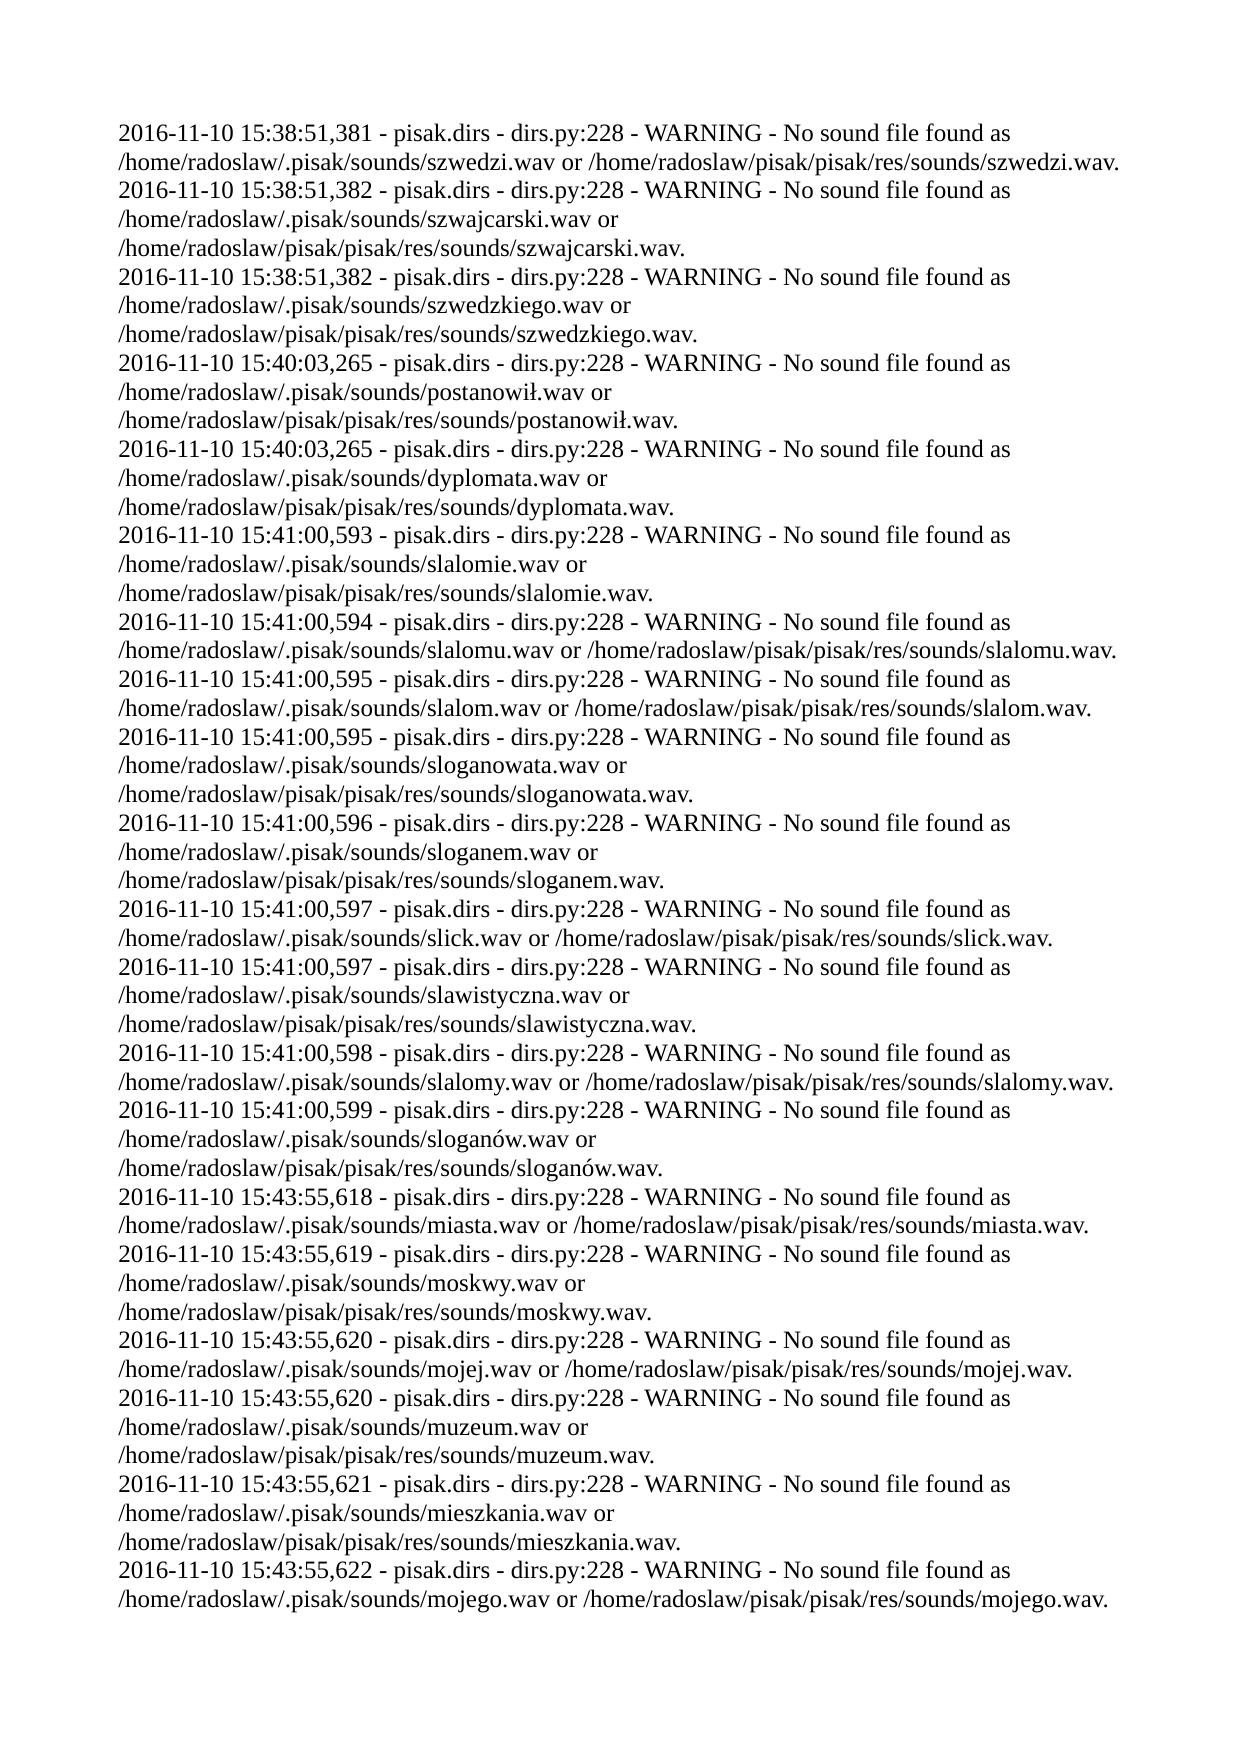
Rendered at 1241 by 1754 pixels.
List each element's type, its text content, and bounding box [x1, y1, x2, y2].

text 2016-11-10 15:40:03,265 - pisak.dirs - dirs.py:228 - WARNING - No sound file found as /home/radoslaw/.pisak/sounds/postanowił.wav or /home/radoslaw/pisak/pisak/res/sounds/postanowił.wav. [118, 348, 1122, 434]
text 2016-11-10 15:41:00,594 - pisak.dirs - dirs.py:228 - WARNING - No sound file found as /home/radoslaw/.pisak/sounds/slalomu.wav or /home/radoslaw/pisak/pisak/res/sounds/slalomu.wav. [118, 607, 1122, 664]
text 2016-11-10 15:41:00,599 - pisak.dirs - dirs.py:228 - WARNING - No sound file found as /home/radoslaw/.pisak/sounds/sloganów.wav or /home/radoslaw/pisak/pisak/res/sounds/sloganów.wav. [118, 1096, 1122, 1182]
text 2016-11-10 15:43:55,619 - pisak.dirs - dirs.py:228 - WARNING - No sound file found as /home/radoslaw/.pisak/sounds/moskwy.wav or /home/radoslaw/pisak/pisak/res/sounds/moskwy.wav. [118, 1239, 1122, 1326]
text 2016-11-10 15:38:51,382 - pisak.dirs - dirs.py:228 - WARNING - No sound file found as /home/radoslaw/.pisak/sounds/szwedzkiego.wav or /home/radoslaw/pisak/pisak/res/sounds/szwedzkiego.wav. [118, 262, 1122, 348]
text 2016-11-10 15:38:51,381 - pisak.dirs - dirs.py:228 - WARNING - No sound file found as /home/radoslaw/.pisak/sounds/szwedzi.wav or /home/radoslaw/pisak/pisak/res/sounds/szwedzi.wav. [118, 118, 1122, 176]
text 2016-11-10 15:43:55,622 - pisak.dirs - dirs.py:228 - WARNING - No sound file found as /home/radoslaw/.pisak/sounds/mojego.wav or /home/radoslaw/pisak/pisak/res/sounds/mojego.wav. [118, 1556, 1122, 1613]
text 2016-11-10 15:43:55,618 - pisak.dirs - dirs.py:228 - WARNING - No sound file found as /home/radoslaw/.pisak/sounds/miasta.wav or /home/radoslaw/pisak/pisak/res/sounds/miasta.wav. [118, 1182, 1122, 1239]
text 2016-11-10 15:41:00,597 - pisak.dirs - dirs.py:228 - WARNING - No sound file found as /home/radoslaw/.pisak/sounds/slawistyczna.wav or /home/radoslaw/pisak/pisak/res/sounds/slawistyczna.wav. [118, 952, 1122, 1038]
text 2016-11-10 15:41:00,597 - pisak.dirs - dirs.py:228 - WARNING - No sound file found as /home/radoslaw/.pisak/sounds/slick.wav or /home/radoslaw/pisak/pisak/res/sounds/slick.wav. [118, 894, 1122, 952]
text 2016-11-10 15:41:00,595 - pisak.dirs - dirs.py:228 - WARNING - No sound file found as /home/radoslaw/.pisak/sounds/slalom.wav or /home/radoslaw/pisak/pisak/res/sounds/slalom.wav. [118, 664, 1122, 722]
text 2016-11-10 15:41:00,593 - pisak.dirs - dirs.py:228 - WARNING - No sound file found as /home/radoslaw/.pisak/sounds/slalomie.wav or /home/radoslaw/pisak/pisak/res/sounds/slalomie.wav. [118, 521, 1122, 607]
text 2016-11-10 15:43:55,621 - pisak.dirs - dirs.py:228 - WARNING - No sound file found as /home/radoslaw/.pisak/sounds/mieszkania.wav or /home/radoslaw/pisak/pisak/res/sounds/mieszkania.wav. [118, 1469, 1122, 1556]
text 2016-11-10 15:41:00,598 - pisak.dirs - dirs.py:228 - WARNING - No sound file found as /home/radoslaw/.pisak/sounds/slalomy.wav or /home/radoslaw/pisak/pisak/res/sounds/slalomy.wav. [118, 1038, 1122, 1096]
text 2016-11-10 15:43:55,620 - pisak.dirs - dirs.py:228 - WARNING - No sound file found as /home/radoslaw/.pisak/sounds/mojej.wav or /home/radoslaw/pisak/pisak/res/sounds/mojej.wav. [118, 1326, 1122, 1383]
text 2016-11-10 15:41:00,595 - pisak.dirs - dirs.py:228 - WARNING - No sound file found as /home/radoslaw/.pisak/sounds/sloganowata.wav or /home/radoslaw/pisak/pisak/res/sounds/sloganowata.wav. [118, 722, 1122, 808]
text 2016-11-10 15:38:51,382 - pisak.dirs - dirs.py:228 - WARNING - No sound file found as /home/radoslaw/.pisak/sounds/szwajcarski.wav or /home/radoslaw/pisak/pisak/res/sounds/szwajcarski.wav. [118, 176, 1122, 262]
text 2016-11-10 15:40:03,265 - pisak.dirs - dirs.py:228 - WARNING - No sound file found as /home/radoslaw/.pisak/sounds/dyplomata.wav or /home/radoslaw/pisak/pisak/res/sounds/dyplomata.wav. [118, 434, 1122, 521]
text 2016-11-10 15:43:55,620 - pisak.dirs - dirs.py:228 - WARNING - No sound file found as /home/radoslaw/.pisak/sounds/muzeum.wav or /home/radoslaw/pisak/pisak/res/sounds/muzeum.wav. [118, 1383, 1122, 1469]
text 2016-11-10 15:41:00,596 - pisak.dirs - dirs.py:228 - WARNING - No sound file found as /home/radoslaw/.pisak/sounds/sloganem.wav or /home/radoslaw/pisak/pisak/res/sounds/sloganem.wav. [118, 808, 1122, 894]
